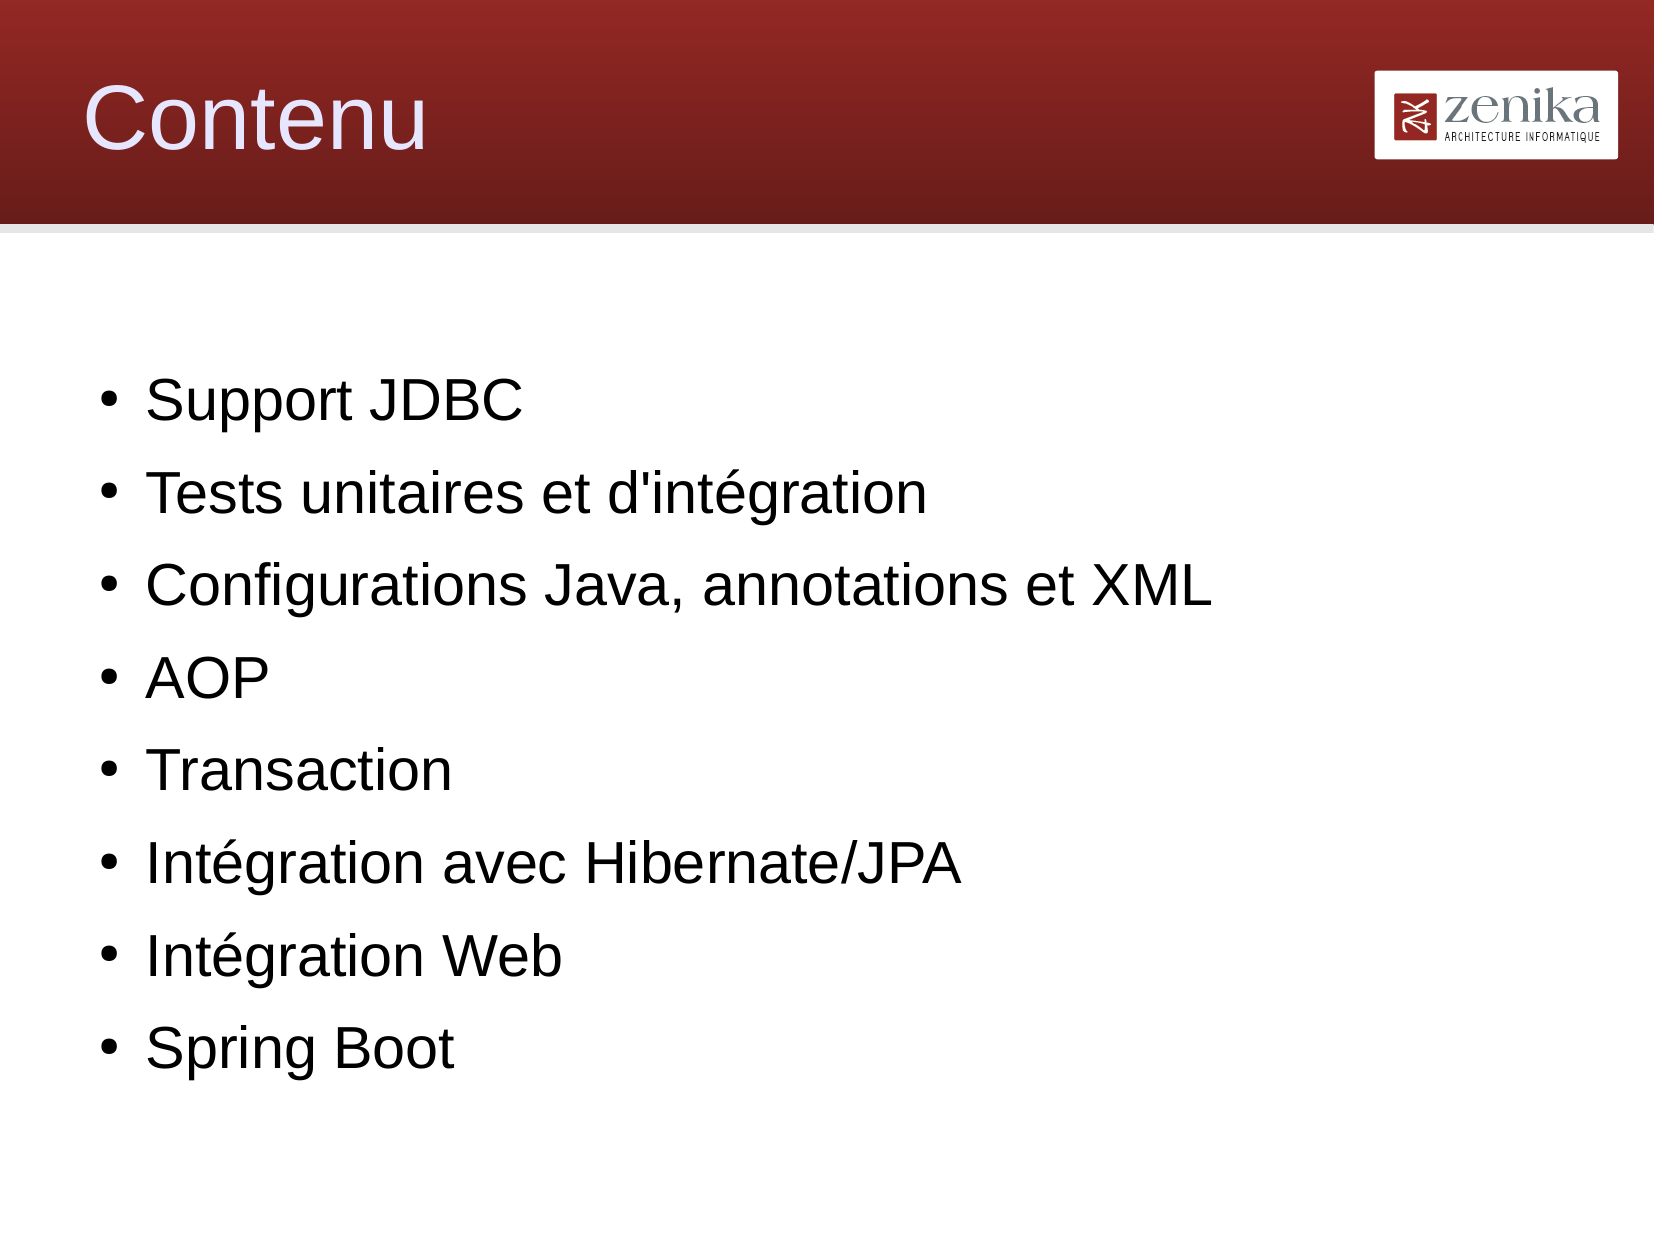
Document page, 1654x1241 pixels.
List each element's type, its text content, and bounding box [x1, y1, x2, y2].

picture [1571, 82, 1600, 149]
title Contenu [82, 13, 1571, 222]
list Support JDBC Tests unitaires et d'intégration Configurations Java, annotations et XML AOP Transaction Intégration avec Hibernate/JPA Intégration Web Spring Boot [82, 366, 1538, 1087]
